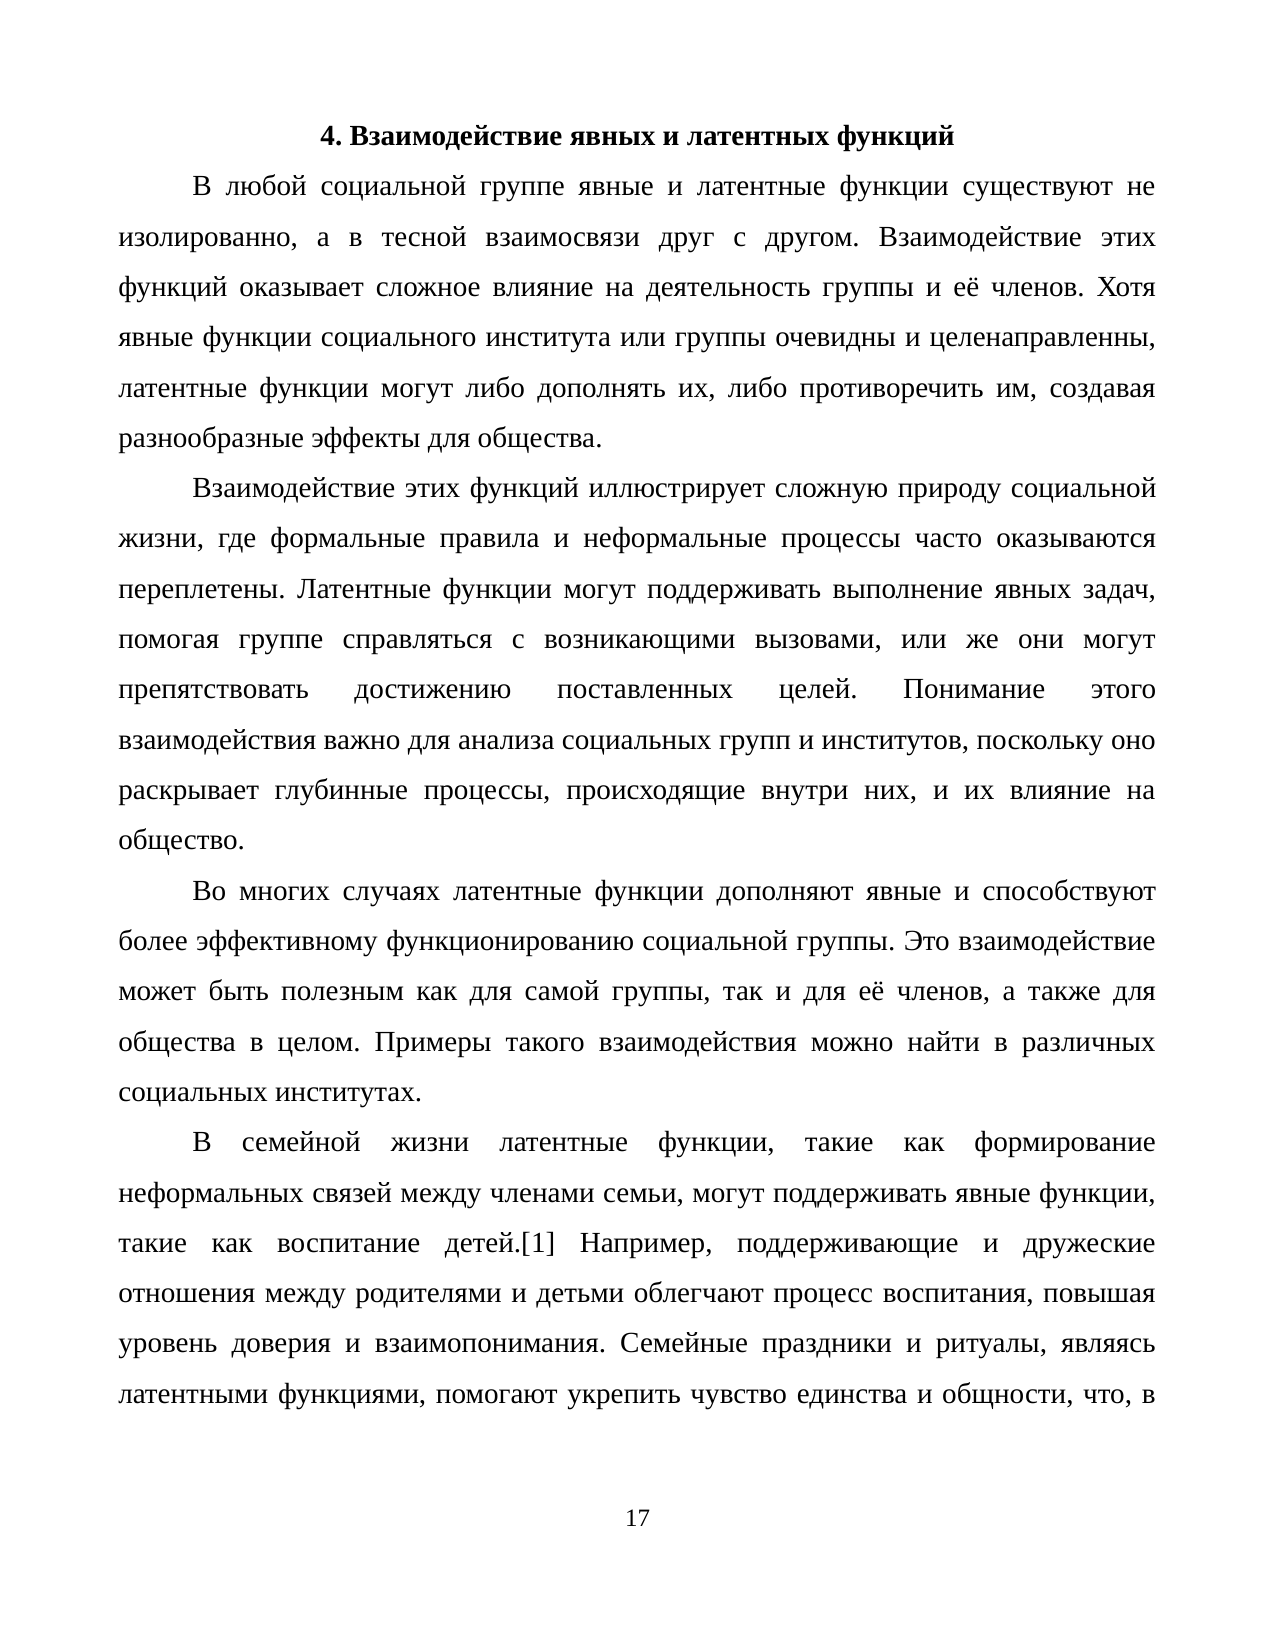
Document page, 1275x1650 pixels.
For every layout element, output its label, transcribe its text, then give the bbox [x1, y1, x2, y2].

text 4. Взаимодействие явных и латентных функций [118, 118, 1157, 152]
text Взаимодействие этих функций иллюстрирует сложную природу социальной жизни, где формальные правила и неформальные процессы часто оказываются переплетены. Латентные функции могут поддерживать выполнение явных задач, помогая группе справляться с возникающими вызовами, или же они могут препятствовать достижению поставленных целей. Понимание этого взаимодействия важно для анализа социальных групп и институтов, поскольку оно раскрывает глубинные процессы, происходящие внутри них, и их влияние на общество. [118, 470, 1157, 856]
text В семейной жизни латентные функции, такие как формирование неформальных связей между членами семьи, могут поддерживать явные функции, такие как воспитание детей.[1] Например, поддерживающие и дружеские отношения между родителями и детьми облегчают процесс воспитания, повышая уровень доверия и взаимопонимания. Семейные праздники и ритуалы, являясь латентными функциями, помогают укрепить чувство единства и общности, что, в [118, 1124, 1157, 1409]
text Во многих случаях латентные функции дополняют явные и способствуют более эффективному функционированию социальной группы. Это взаимодействие может быть полезным как для самой группы, так и для её членов, а также для общества в целом. Примеры такого взаимодействия можно найти в различных социальных институтах. [118, 873, 1157, 1108]
text В любой социальной группе явные и латентные функции существуют не изолированно, а в тесной взаимосвязи друг с другом. Взаимодействие этих функций оказывает сложное влияние на деятельность группы и её членов. Хотя явные функции социального института или группы очевидны и целенаправленны, латентные функции могут либо дополнять их, либо противоречить им, создавая разнообразные эффекты для общества. [118, 168, 1157, 453]
